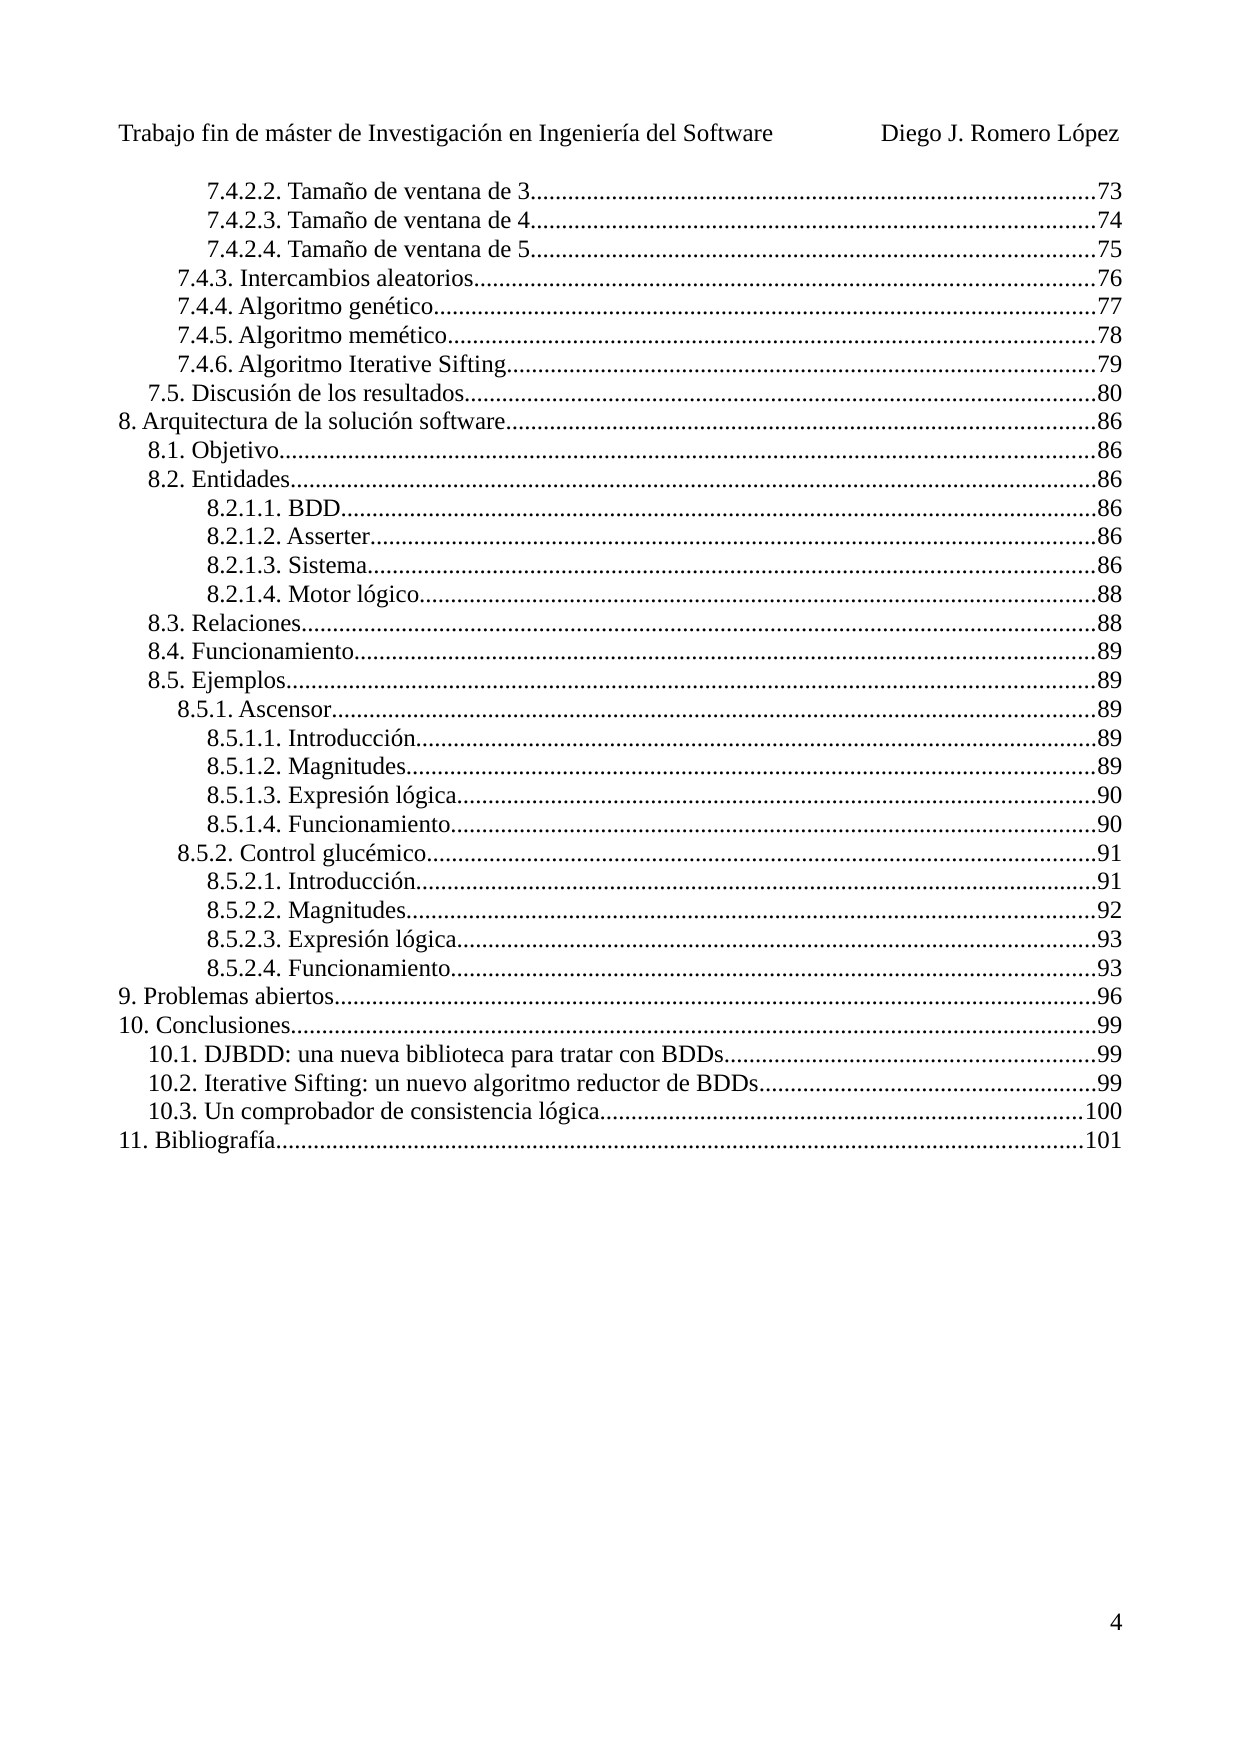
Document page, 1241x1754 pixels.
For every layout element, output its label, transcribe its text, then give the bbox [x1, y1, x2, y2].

text 8.1. Objetivo 86 [148, 435, 1122, 464]
text 8.4. Funcionamiento 89 [148, 636, 1122, 665]
text 8.2.1.3. Sistema 86 [207, 550, 1122, 579]
text 8.5.1.4. Funcionamiento 90 [207, 809, 1122, 838]
text 10. Conclusiones 99 [118, 1010, 1122, 1039]
text 7.4.4. Algoritmo genético 77 [177, 291, 1122, 320]
text 10.3. Un comprobador de consistencia lógica 100 [148, 1096, 1122, 1125]
text 7.4.3. Intercambios aleatorios 76 [177, 263, 1122, 291]
text 8.5.2.2. Magnitudes 92 [207, 895, 1122, 924]
text 8.5.1.3. Expresión lógica 90 [207, 780, 1122, 809]
text 11. Bibliografía 101 [118, 1125, 1122, 1154]
text 7.4.6. Algoritmo Iterative Sifting 79 [177, 349, 1122, 378]
text 8.2.1.2. Asserter 86 [207, 521, 1122, 550]
text 8.5.2.4. Funcionamiento 93 [207, 953, 1122, 981]
text 7.4.2.2. Tamaño de ventana de 3 73 [207, 176, 1122, 205]
text 8.5.1. Ascensor 89 [177, 694, 1122, 723]
text 8.5.2. Control glucémico 91 [177, 838, 1122, 866]
text 8.2.1.1. BDD 86 [207, 493, 1122, 521]
text 8.5. Ejemplos 89 [148, 665, 1122, 694]
text 7.4.2.4. Tamaño de ventana de 5 75 [207, 234, 1122, 263]
text 7.4.2.3. Tamaño de ventana de 4 74 [207, 205, 1122, 234]
text 8.3. Relaciones 88 [148, 608, 1122, 636]
text 8.5.1.1. Introducción 89 [207, 723, 1122, 751]
text 7.5. Discusión de los resultados 80 [148, 378, 1122, 406]
text 10.1. DJBDD: una nueva biblioteca para tratar con BDDs 99 [148, 1039, 1122, 1068]
text 8.5.2.1. Introducción 91 [207, 866, 1122, 895]
text 7.4.5. Algoritmo memético 78 [177, 320, 1122, 349]
text 10.2. Iterative Sifting: un nuevo algoritmo reductor de BDDs 99 [148, 1068, 1122, 1096]
text 8.2. Entidades 86 [148, 464, 1122, 493]
text 8.5.1.2. Magnitudes 89 [207, 751, 1122, 780]
text 8. Arquitectura de la solución software 86 [118, 406, 1122, 435]
text 8.5.2.3. Expresión lógica 93 [207, 924, 1122, 953]
text 8.2.1.4. Motor lógico 88 [207, 579, 1122, 608]
text 9. Problemas abiertos 96 [118, 981, 1122, 1010]
